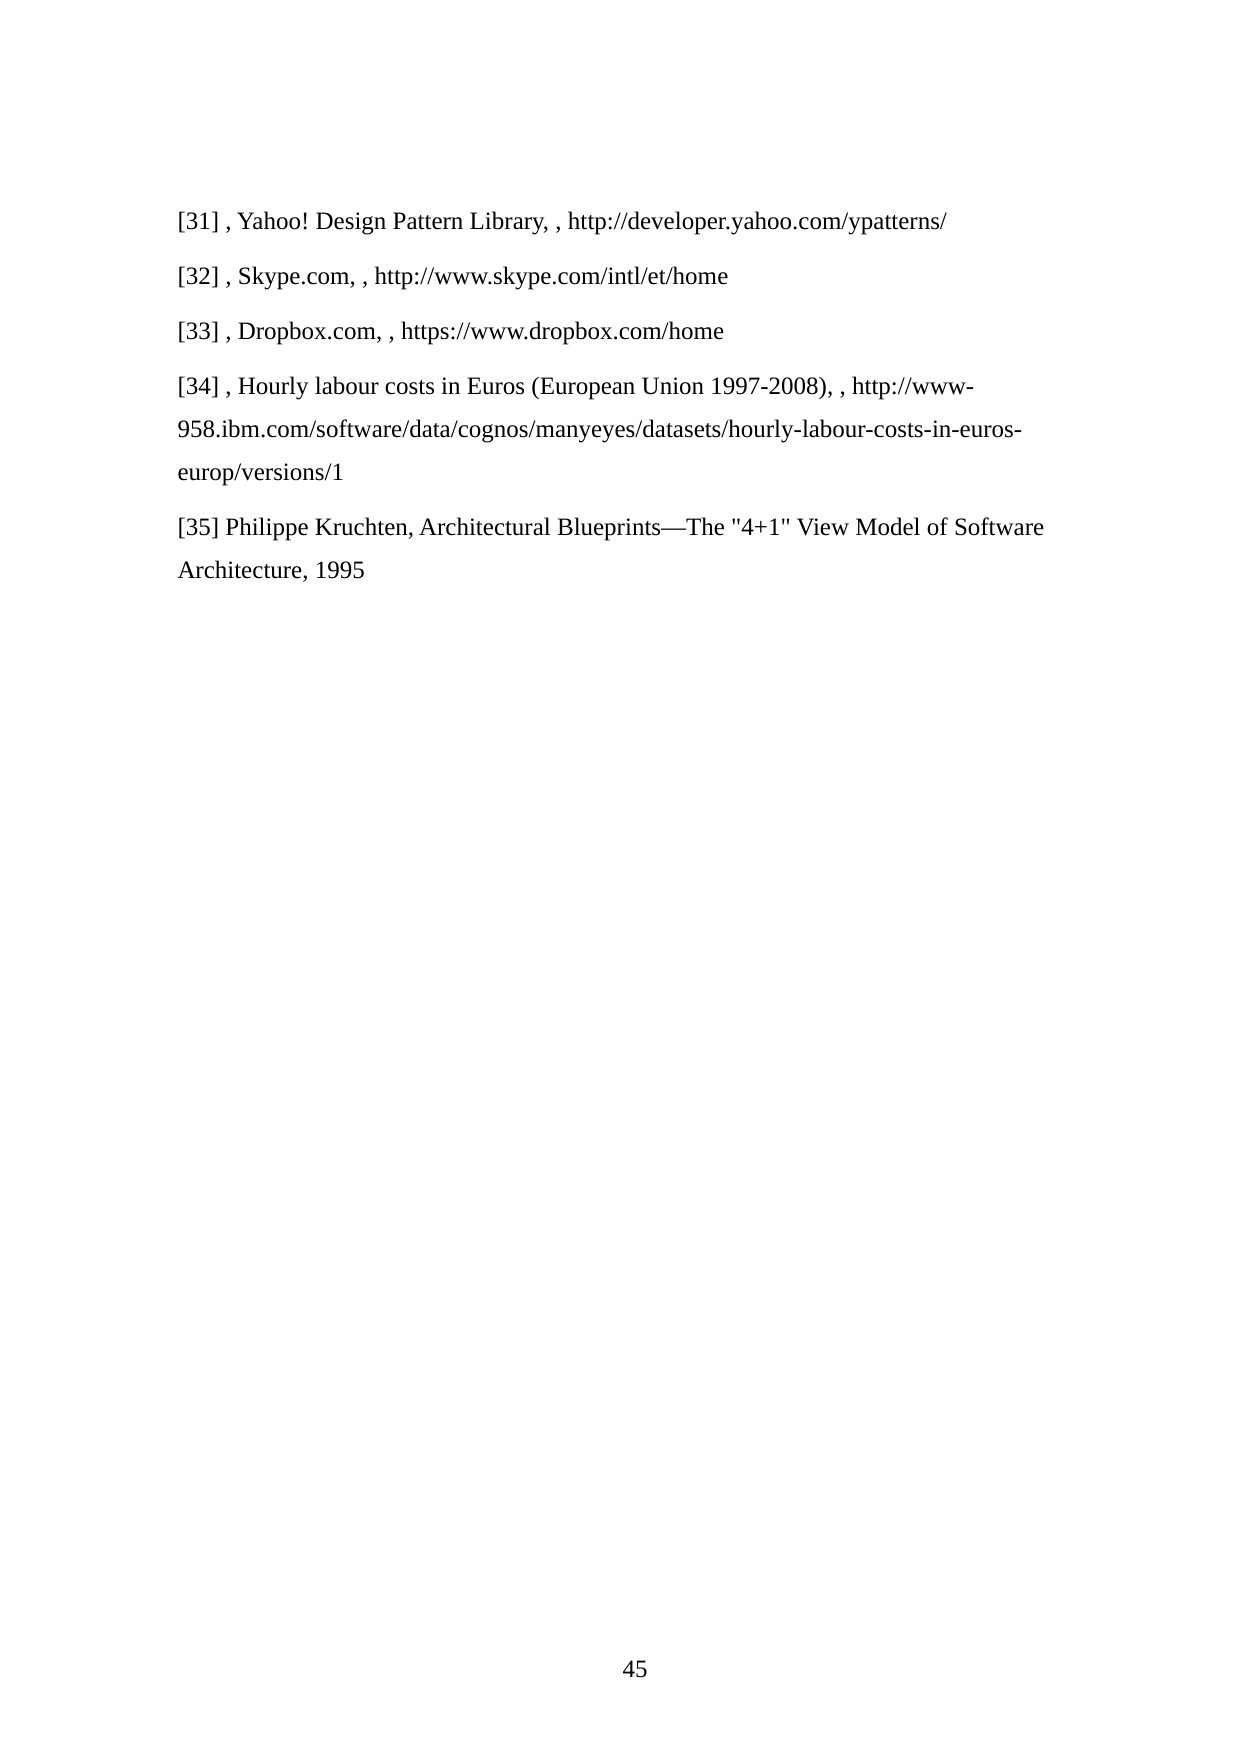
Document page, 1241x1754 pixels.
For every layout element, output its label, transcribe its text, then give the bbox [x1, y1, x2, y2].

text [35] Philippe Kruchten, Architectural Blueprints—The "4+1" View Model of Software Architecture, 1995 [177, 512, 1093, 584]
text [32] , Skype.com, , http://www.skype.com/intl/et/home [177, 261, 1093, 289]
text [34] , Hourly labour costs in Euros (European Union 1997-2008), , http://www-958.ibm.com/software/data/cognos/manyeyes/datasets/hourly-labour-costs-in-euros-europ/versions/1 [177, 371, 1093, 486]
text [31] , Yahoo! Design Pattern Library, , http://developer.yahoo.com/ypatterns/ [177, 206, 1093, 234]
text [33] , Dropbox.com, , https://www.dropbox.com/home [177, 316, 1093, 344]
